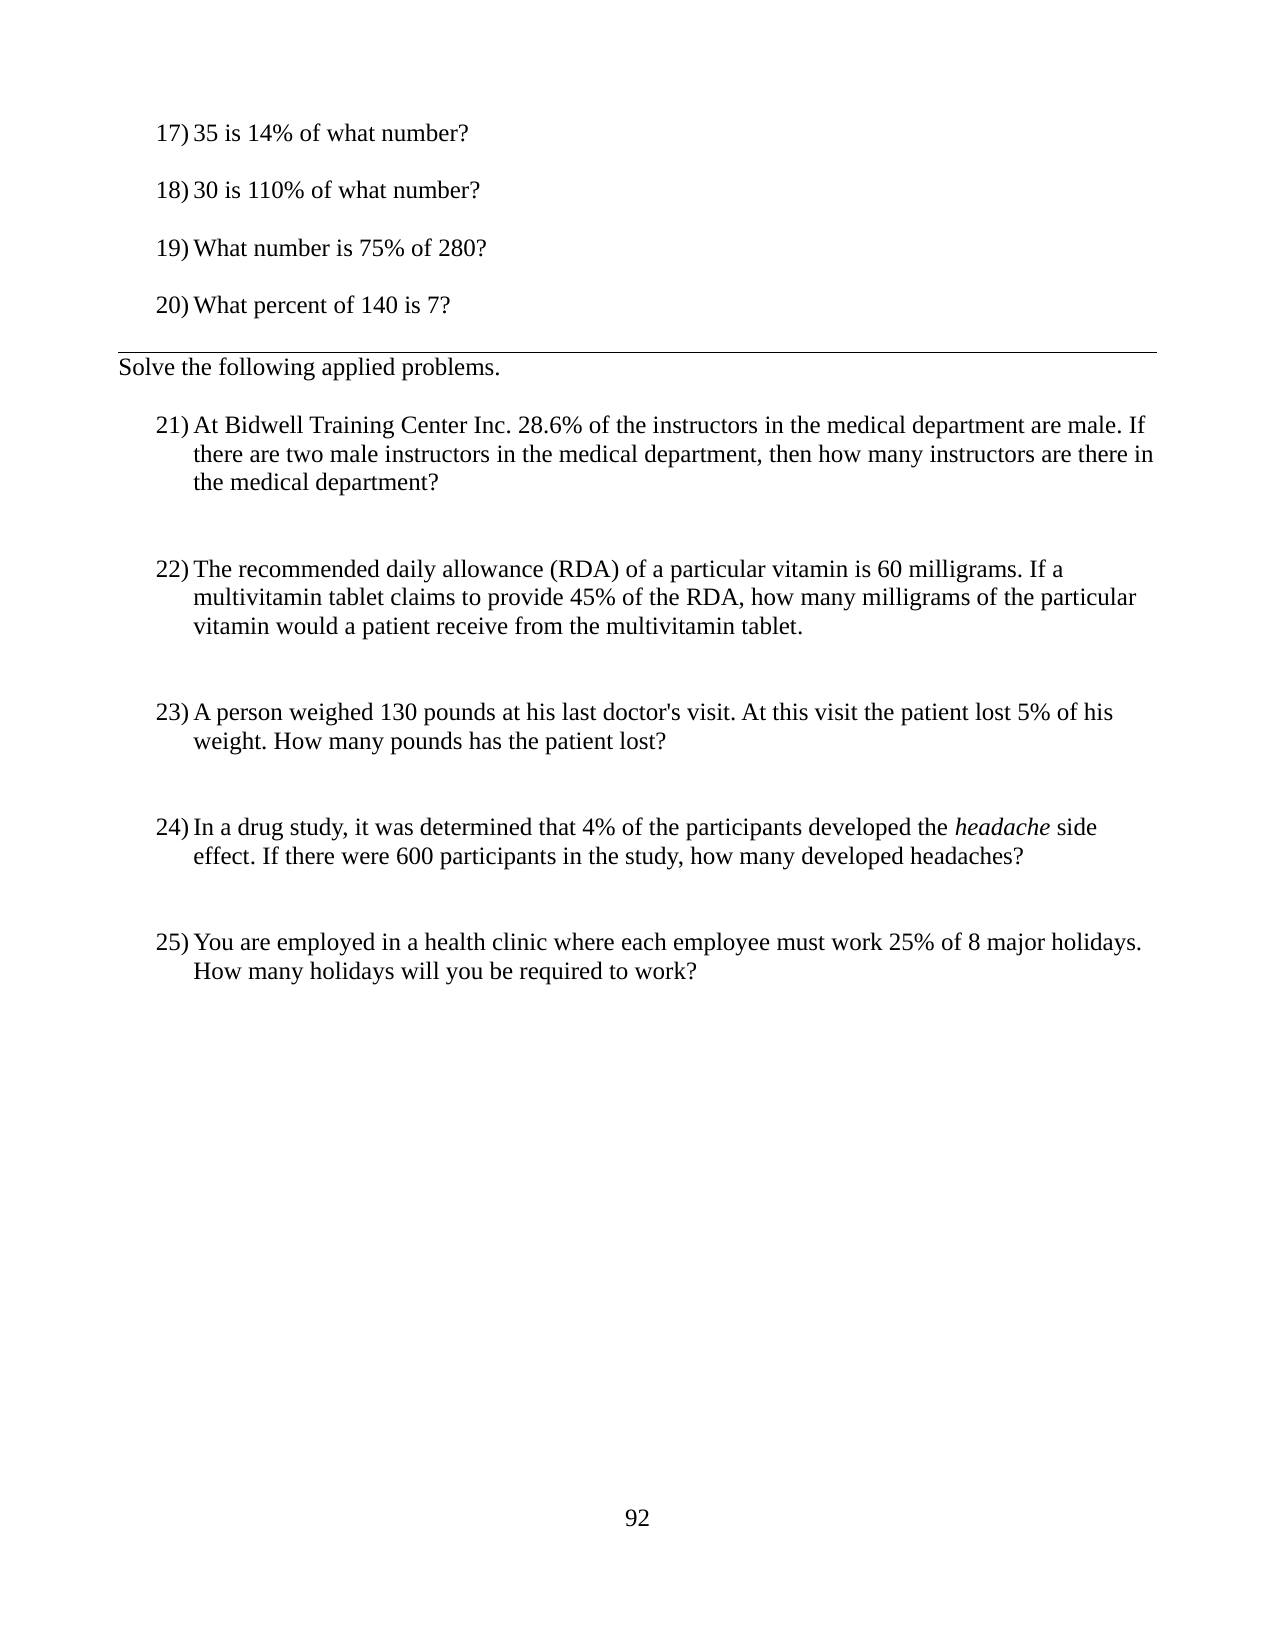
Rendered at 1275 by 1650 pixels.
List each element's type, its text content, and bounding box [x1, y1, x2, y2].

list In a drug study, it was determined that 4% of the participants developed the headache side effect. If there were 600 participants in the study, how many developed headaches? [156, 812, 1157, 870]
text Solve the following applied problems. [118, 353, 1157, 381]
list At Bidwell Training Center Inc. 28.6% of the instructors in the medical department are male. If there are two male instructors in the medical department, then how many instructors are there in the medical department? [156, 410, 1157, 496]
list What number is 75% of 280? [156, 233, 1157, 262]
list The recommended daily allowance (RDA) of a particular vitamin is 60 milligrams. If a multivitamin tablet claims to provide 45% of the RDA, how many milligrams of the particular vitamin would a patient receive from the multivitamin tablet. [156, 554, 1157, 640]
list What percent of 140 is 7? [156, 291, 1157, 319]
list 35 is 14% of what number? [156, 118, 1157, 147]
list 30 is 110% of what number? [156, 176, 1157, 204]
list A person weighed 130 pounds at his last doctor's visit. At this visit the patient lost 5% of his weight. How many pounds has the patient lost? [156, 697, 1157, 755]
list You are employed in a health clinic where each employee must work 25% of 8 major holidays. How many holidays will you be required to work? [156, 927, 1157, 985]
